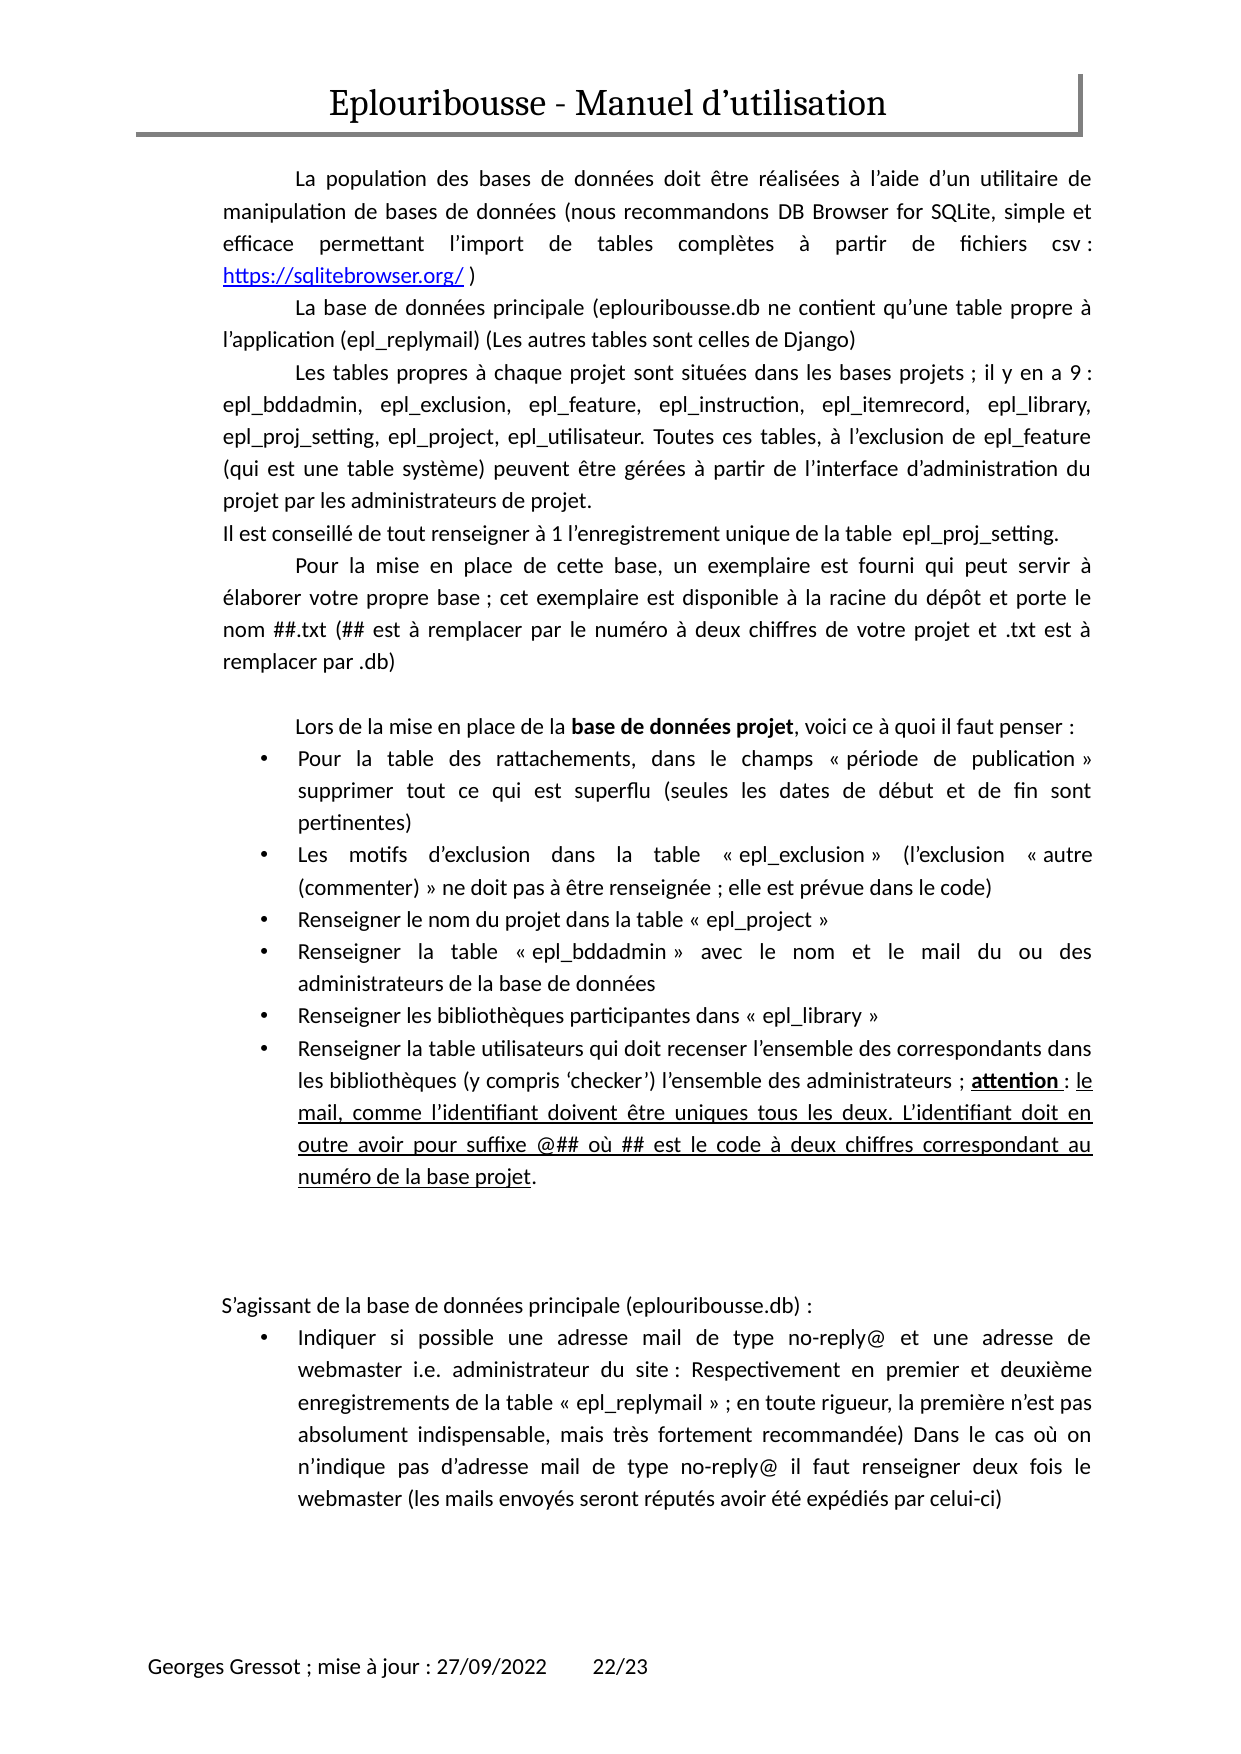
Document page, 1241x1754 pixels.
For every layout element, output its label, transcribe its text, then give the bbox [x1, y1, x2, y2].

list La population des bases de données doit être réalisées à l’aide d’un utilitaire de manipulation de bases de données (nous recommandons DB Browser for SQLite, simple et efficace permettant l’import de tables complètes à partir de fichiers csv : https://sqlitebrowser.org/ ) [223, 164, 1093, 289]
list S’agissant de la base de données principale (eplouribousse.db) : [221, 1291, 1093, 1319]
list Renseigner le nom du projet dans la table « epl_project » [260, 905, 1093, 933]
list Les motifs d’exclusion dans la table « epl_exclusion » (l’exclusion « autre (commenter) » ne doit pas à être renseignée ; elle est prévue dans le code) [260, 841, 1093, 901]
list Pour la mise en place de cette base, un exemplaire est fourni qui peut servir à élaborer votre propre base ; cet exemplaire est disponible à la racine du dépôt et porte le nom ##.txt (## est à remplacer par le numéro à deux chiffres de votre projet et .txt est à remplacer par .db) [223, 551, 1093, 675]
list Renseigner la table « epl_bddadmin » avec le nom et le mail du ou des administrateurs de la base de données [260, 937, 1093, 997]
list Les tables propres à chaque projet sont situées dans les bases projets ; il y en a 9 : epl_bddadmin, epl_exclusion, epl_feature, epl_instruction, epl_itemrecord, epl_library, epl_proj_setting, epl_project, epl_utilisateur. Toutes ces tables, à l’exclusion de epl_feature (qui est une table système) peuvent être gérées à partir de l’interface d’administration du projet par les administrateurs de projet. [223, 358, 1093, 514]
list Renseigner les bibliothèques participantes dans « epl_library » [260, 1001, 1093, 1029]
list Indiquer si possible une adresse mail de type no-reply@ et une adresse de webmaster i.e. administrateur du site : Respectivement en premier et deuxième enregistrements de la table « epl_replymail » ; en toute rigueur, la première n’est pas absolument indispensable, mais très fortement recommandée) Dans le cas où on n’indique pas d’adresse mail de type no-reply@ il faut renseigner deux fois le webmaster (les mails envoyés seront réputés avoir été expédiés par celui-ci) [260, 1323, 1093, 1512]
list Lors de la mise en place de la base de données projet, voici ce à quoi il faut penser : [223, 712, 1093, 740]
list La base de données principale (eplouribousse.db ne contient qu’une table propre à l’application (epl_replymail) (Les autres tables sont celles de Django) [223, 293, 1093, 353]
list Renseigner la table utilisateurs qui doit recenser l’ensemble des correspondants dans les bibliothèques (y compris ‘checker’) l’ensemble des administrateurs ; attention : le mail, comme l’identifiant doivent être uniques tous les deux. L’identifiant doit en outre avoir pour suffixe @## où ## est le code à deux chiffres correspondant au numéro de la base projet. [260, 1034, 1093, 1190]
list Pour la table des rattachements, dans le champs « période de publication » supprimer tout ce qui est superflu (seules les dates de début et de fin sont pertinentes) [260, 744, 1093, 836]
list Il est conseillé de tout renseigner à 1 l’enregistrement unique de la table epl_proj_setting. [223, 519, 1093, 547]
